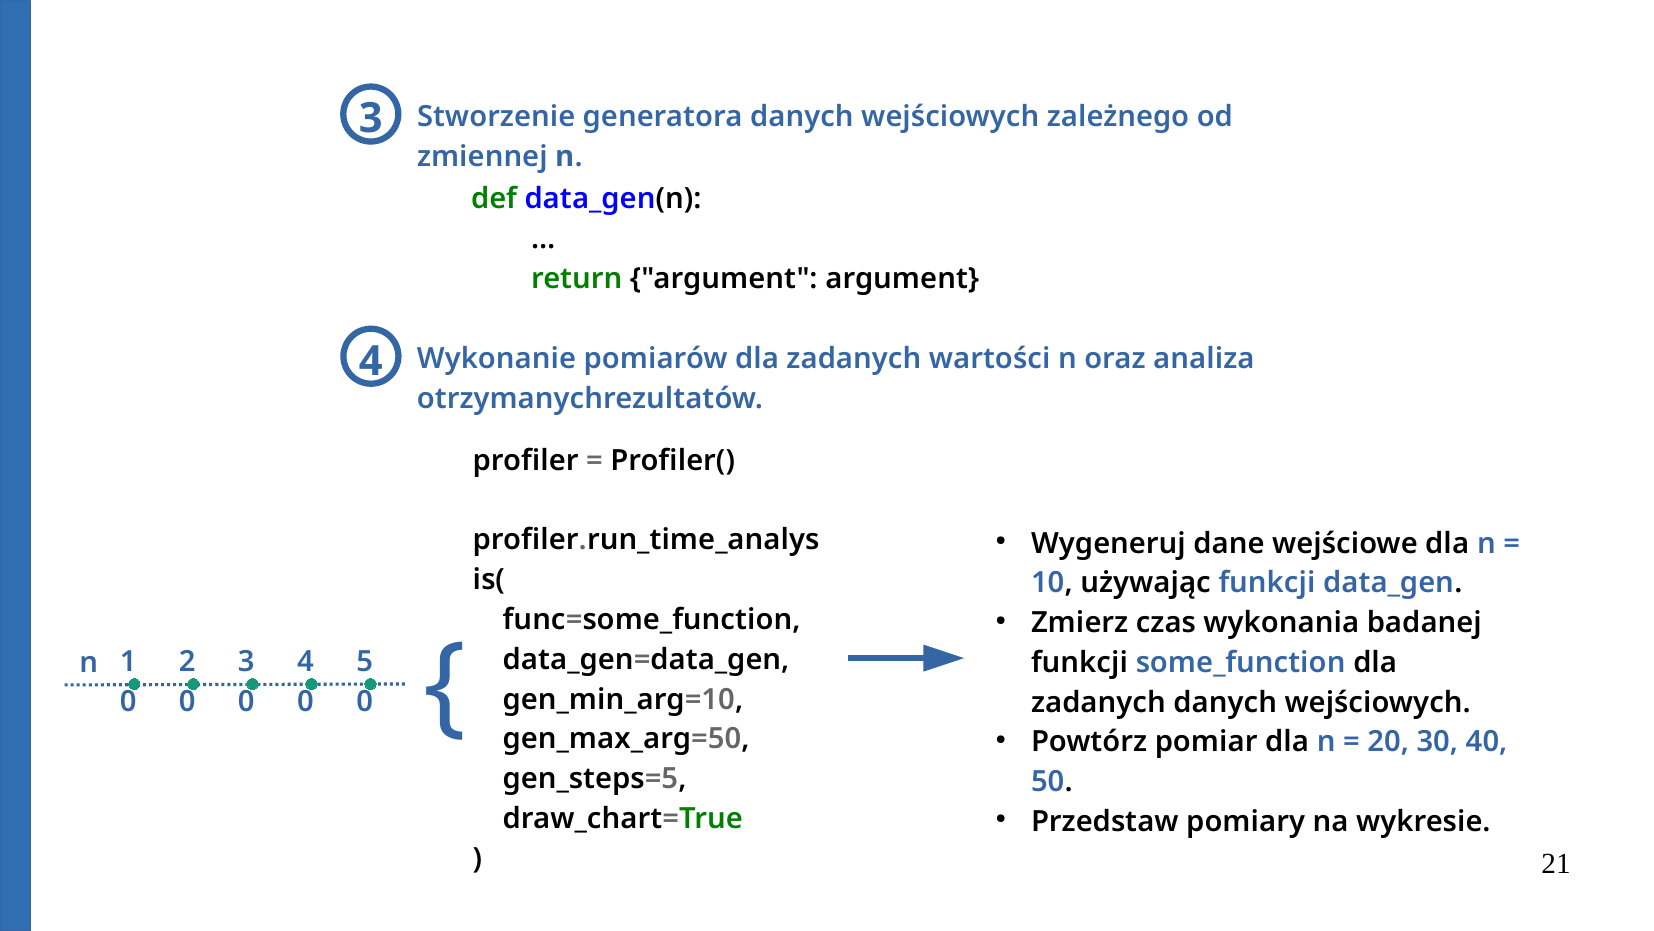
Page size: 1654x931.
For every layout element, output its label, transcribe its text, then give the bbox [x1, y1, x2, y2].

text_box [306, 685, 317, 690]
text_box 50 [341, 633, 402, 685]
text_box [0, 0, 31, 931]
text_box 20 [164, 632, 225, 685]
text_box 10 [105, 632, 164, 685]
text_box Wygeneruj dane wejściowe dla n = 10, używając funkcji data_gen. Zmierz czas wykonania badanej funkcji some_function dla zadanych danych wejściowych. Powtórz pomiar dla n = 20, 30, 40, 50. Przedstaw pomiary na wykresie. [980, 514, 1536, 797]
text_box 30 [223, 633, 282, 685]
text_box Wykonanie pomiarów dla zadanych wartości n oraz analiza otrzymanychrezultatów. [402, 330, 1492, 419]
text_box [128, 685, 140, 690]
text_box { [408, 594, 552, 889]
text_box n [64, 633, 95, 685]
text_box Stworzenie generatora danych wejściowych zależnego od zmiennej n. [402, 88, 1357, 140]
text_box 4 [340, 322, 401, 391]
text_box [365, 685, 376, 690]
text_box 40 [282, 633, 341, 685]
text_box 3 [340, 80, 401, 148]
text_box def data_gen(n): … return {"argument": argument} [456, 170, 1022, 304]
text_box profiler = Profiler() profiler.run_time_analysis( func=some_function, data_gen=data_gen, gen_min_arg=10, gen_max_arg=50, gen_steps=5, draw_chart=True ) [457, 431, 835, 825]
text_box [188, 685, 199, 690]
text_box [247, 685, 258, 690]
